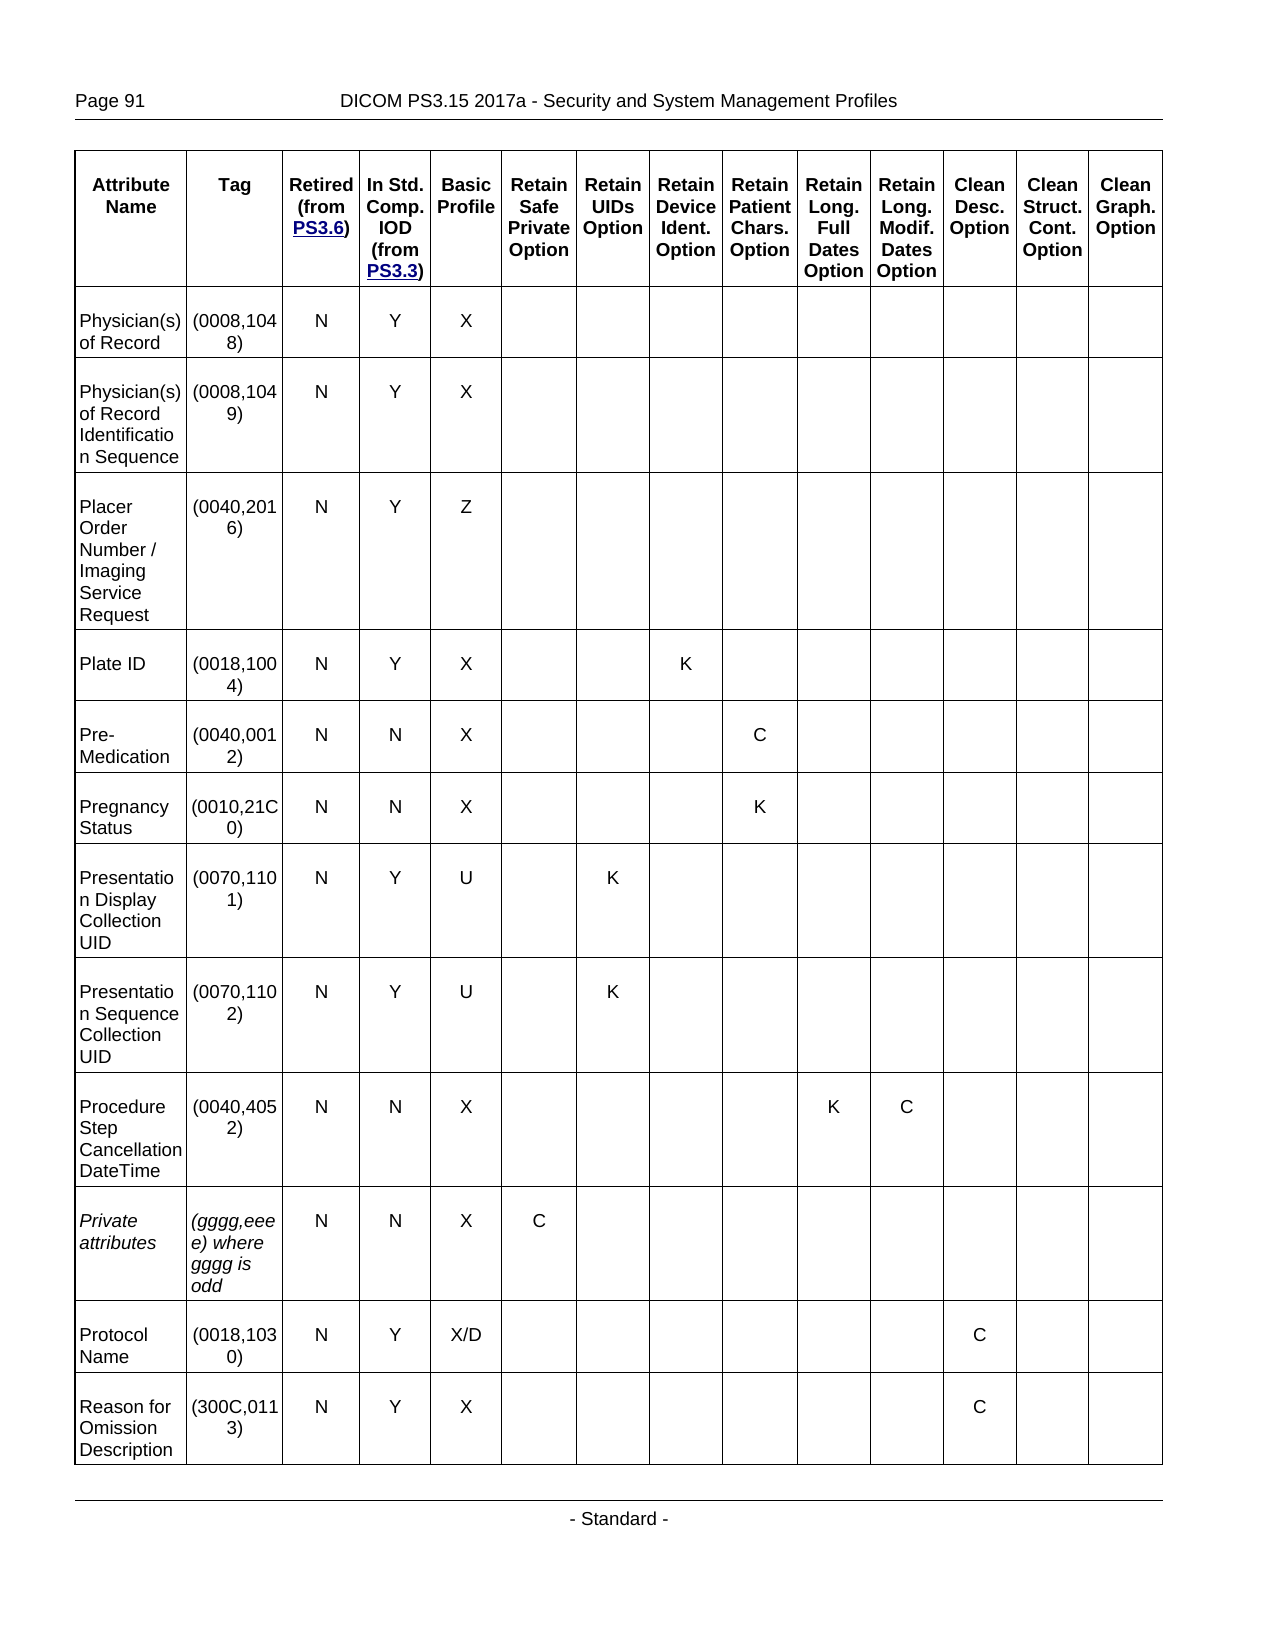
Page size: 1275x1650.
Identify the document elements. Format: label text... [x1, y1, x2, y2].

table_cell [944, 773, 1016, 843]
table_cell [1017, 358, 1088, 472]
table_cell X [431, 701, 501, 772]
table_cell C [723, 701, 797, 772]
table_cell [1017, 473, 1088, 629]
table_cell [502, 630, 576, 700]
table_cell Z [431, 473, 501, 629]
table_cell [944, 958, 1016, 1072]
table_cell K [650, 630, 722, 700]
table_cell [723, 287, 797, 357]
table_cell (0070,1102) [187, 958, 282, 1072]
table_cell [871, 1373, 943, 1464]
table_cell N [283, 1373, 359, 1464]
table_cell [1017, 630, 1088, 700]
table_cell [577, 1073, 649, 1186]
table_cell Placer Order Number / Imaging Service Request [76, 473, 186, 629]
table_cell [944, 1187, 1016, 1300]
table_cell [798, 473, 870, 629]
table_cell K [577, 844, 649, 957]
table_cell (0018,1004) [187, 630, 282, 700]
table_cell [944, 287, 1016, 357]
table_cell [798, 358, 870, 472]
table_cell Pre-Medication [76, 701, 186, 772]
table_cell (0008,1049) [187, 358, 282, 472]
table_cell Protocol Name [76, 1301, 186, 1372]
table_cell [502, 287, 576, 357]
table_cell N [283, 630, 359, 700]
table_cell N [283, 773, 359, 843]
table_cell (300C,0113) [187, 1373, 282, 1464]
table_cell N [283, 473, 359, 629]
table_cell X [431, 630, 501, 700]
table_header Retain Patient Chars. Option [723, 151, 797, 286]
table_cell [1017, 701, 1088, 772]
table_cell [1089, 473, 1162, 629]
table_cell [577, 773, 649, 843]
table_cell C [871, 1073, 943, 1186]
table_cell N [360, 1187, 430, 1300]
table_cell (0018,1030) [187, 1301, 282, 1372]
table_cell [1089, 1373, 1162, 1464]
table_cell [650, 473, 722, 629]
table_cell [798, 1301, 870, 1372]
table_cell [723, 1187, 797, 1300]
table_cell [944, 473, 1016, 629]
table_cell [1089, 958, 1162, 1072]
table_cell X [431, 773, 501, 843]
table_cell [650, 1301, 722, 1372]
table_cell [798, 630, 870, 700]
table_cell [1017, 958, 1088, 1072]
table_cell [871, 1187, 943, 1300]
table_cell [650, 1073, 722, 1186]
table_cell [798, 844, 870, 957]
table_cell [871, 287, 943, 357]
table_cell [723, 630, 797, 700]
table_cell Presentation Sequence Collection UID [76, 958, 186, 1072]
table_cell N [283, 958, 359, 1072]
table_cell [1089, 1301, 1162, 1372]
table_header Tag [187, 151, 282, 286]
table_cell [502, 773, 576, 843]
table_header Retain UIDs Option [577, 151, 649, 286]
table_cell [871, 773, 943, 843]
table_header Retain Device Ident. Option [650, 151, 722, 286]
table_header Clean Graph. Option [1089, 151, 1162, 286]
table_cell Plate ID [76, 630, 186, 700]
table_cell [871, 958, 943, 1072]
table_cell [723, 958, 797, 1072]
table_cell [502, 473, 576, 629]
table_cell [1017, 1373, 1088, 1464]
table_cell [502, 1373, 576, 1464]
table_cell Y [360, 473, 430, 629]
table_cell X [431, 1373, 501, 1464]
table_cell [502, 701, 576, 772]
table_cell X [431, 1187, 501, 1300]
table_cell [871, 473, 943, 629]
table_cell [1089, 1073, 1162, 1186]
table_cell N [360, 1073, 430, 1186]
table_cell Y [360, 358, 430, 472]
table_cell K [577, 958, 649, 1072]
table_cell N [283, 1187, 359, 1300]
table_cell [1089, 773, 1162, 843]
table_cell K [798, 1073, 870, 1186]
table_cell [502, 958, 576, 1072]
table_cell [502, 358, 576, 472]
table_cell [577, 630, 649, 700]
table_header Retain Safe Private Option [502, 151, 576, 286]
table_cell Pregnancy Status [76, 773, 186, 843]
table_cell Y [360, 287, 430, 357]
table_header In Std. Comp. IOD (from PS3.3) [360, 151, 430, 286]
table_cell [1017, 1301, 1088, 1372]
table_cell [650, 958, 722, 1072]
table_cell X [431, 358, 501, 472]
table_cell [1017, 1073, 1088, 1186]
table_cell [1017, 287, 1088, 357]
table_cell N [283, 358, 359, 472]
table_cell Y [360, 630, 430, 700]
table_cell [577, 473, 649, 629]
table_cell [650, 701, 722, 772]
table_cell U [431, 844, 501, 957]
table_cell [944, 701, 1016, 772]
table_cell Procedure Step Cancellation DateTime [76, 1073, 186, 1186]
table_cell [944, 1073, 1016, 1186]
table_cell [871, 844, 943, 957]
table_cell X/D [431, 1301, 501, 1372]
table_cell N [283, 1073, 359, 1186]
table_cell [577, 701, 649, 772]
table_cell U [431, 958, 501, 1072]
table_cell Reason for Omission Description [76, 1373, 186, 1464]
table_cell C [944, 1373, 1016, 1464]
table_cell [798, 773, 870, 843]
table_cell [1017, 773, 1088, 843]
table_cell [798, 958, 870, 1072]
table_cell [1089, 1187, 1162, 1300]
table_cell [502, 1073, 576, 1186]
table_cell [502, 1301, 576, 1372]
table_cell (0040,2016) [187, 473, 282, 629]
table_cell [1089, 358, 1162, 472]
table_cell [871, 701, 943, 772]
table_cell Y [360, 844, 430, 957]
table_cell C [944, 1301, 1016, 1372]
table_cell (0040,0012) [187, 701, 282, 772]
table_header Clean Struct. Cont. Option [1017, 151, 1088, 286]
table_cell N [283, 701, 359, 772]
table_cell [798, 701, 870, 772]
table_cell [650, 844, 722, 957]
table_header Retired (from PS3.6) [283, 151, 359, 286]
table_cell [650, 773, 722, 843]
table_cell X [431, 1073, 501, 1186]
table_cell N [283, 1301, 359, 1372]
table_cell [798, 1187, 870, 1300]
table_cell [650, 287, 722, 357]
table_header Retain Long. Full Dates Option [798, 151, 870, 286]
table_header Attribute Name [76, 151, 186, 286]
table_header Clean Desc. Option [944, 151, 1016, 286]
table_cell [944, 844, 1016, 957]
table_cell [1089, 701, 1162, 772]
table_cell [577, 1301, 649, 1372]
table_cell [723, 1073, 797, 1186]
table_cell K [723, 773, 797, 843]
table_cell [723, 844, 797, 957]
table_cell N [283, 844, 359, 957]
table_cell [650, 1373, 722, 1464]
table_cell [798, 287, 870, 357]
table_cell [650, 1187, 722, 1300]
table_cell [502, 844, 576, 957]
table_cell [577, 1187, 649, 1300]
table_cell [1089, 844, 1162, 957]
table_cell N [360, 773, 430, 843]
table_cell [723, 1373, 797, 1464]
table_cell [944, 630, 1016, 700]
table_cell [577, 1373, 649, 1464]
table_cell N [360, 701, 430, 772]
table_cell (gggg,eeee) where gggg is odd [187, 1187, 282, 1300]
table_cell [1017, 1187, 1088, 1300]
table_cell Presentation Display Collection UID [76, 844, 186, 957]
table_cell (0008,1048) [187, 287, 282, 357]
table_cell [944, 358, 1016, 472]
table_cell (0010,21C0) [187, 773, 282, 843]
table_header Retain Long. Modif. Dates Option [871, 151, 943, 286]
table_cell [871, 1301, 943, 1372]
table_cell (0040,4052) [187, 1073, 282, 1186]
table_cell Physician(s) of Record [76, 287, 186, 357]
table_cell (0070,1101) [187, 844, 282, 957]
table_header Basic Profile [431, 151, 501, 286]
table_cell [650, 358, 722, 472]
table_cell [1089, 287, 1162, 357]
table_cell [723, 358, 797, 472]
table_cell [723, 473, 797, 629]
table_cell [577, 358, 649, 472]
table_cell [577, 287, 649, 357]
table_cell Physician(s) of Record Identification Sequence [76, 358, 186, 472]
table_cell Y [360, 1301, 430, 1372]
table_cell C [502, 1187, 576, 1300]
table_cell [1089, 630, 1162, 700]
table_cell N [283, 287, 359, 357]
table_cell Private attributes [76, 1187, 186, 1300]
table_cell [723, 1301, 797, 1372]
table_cell [871, 358, 943, 472]
table_cell Y [360, 958, 430, 1072]
table_cell [798, 1373, 870, 1464]
table_cell X [431, 287, 501, 357]
table_cell Y [360, 1373, 430, 1464]
table_cell [871, 630, 943, 700]
table_cell [1017, 844, 1088, 957]
